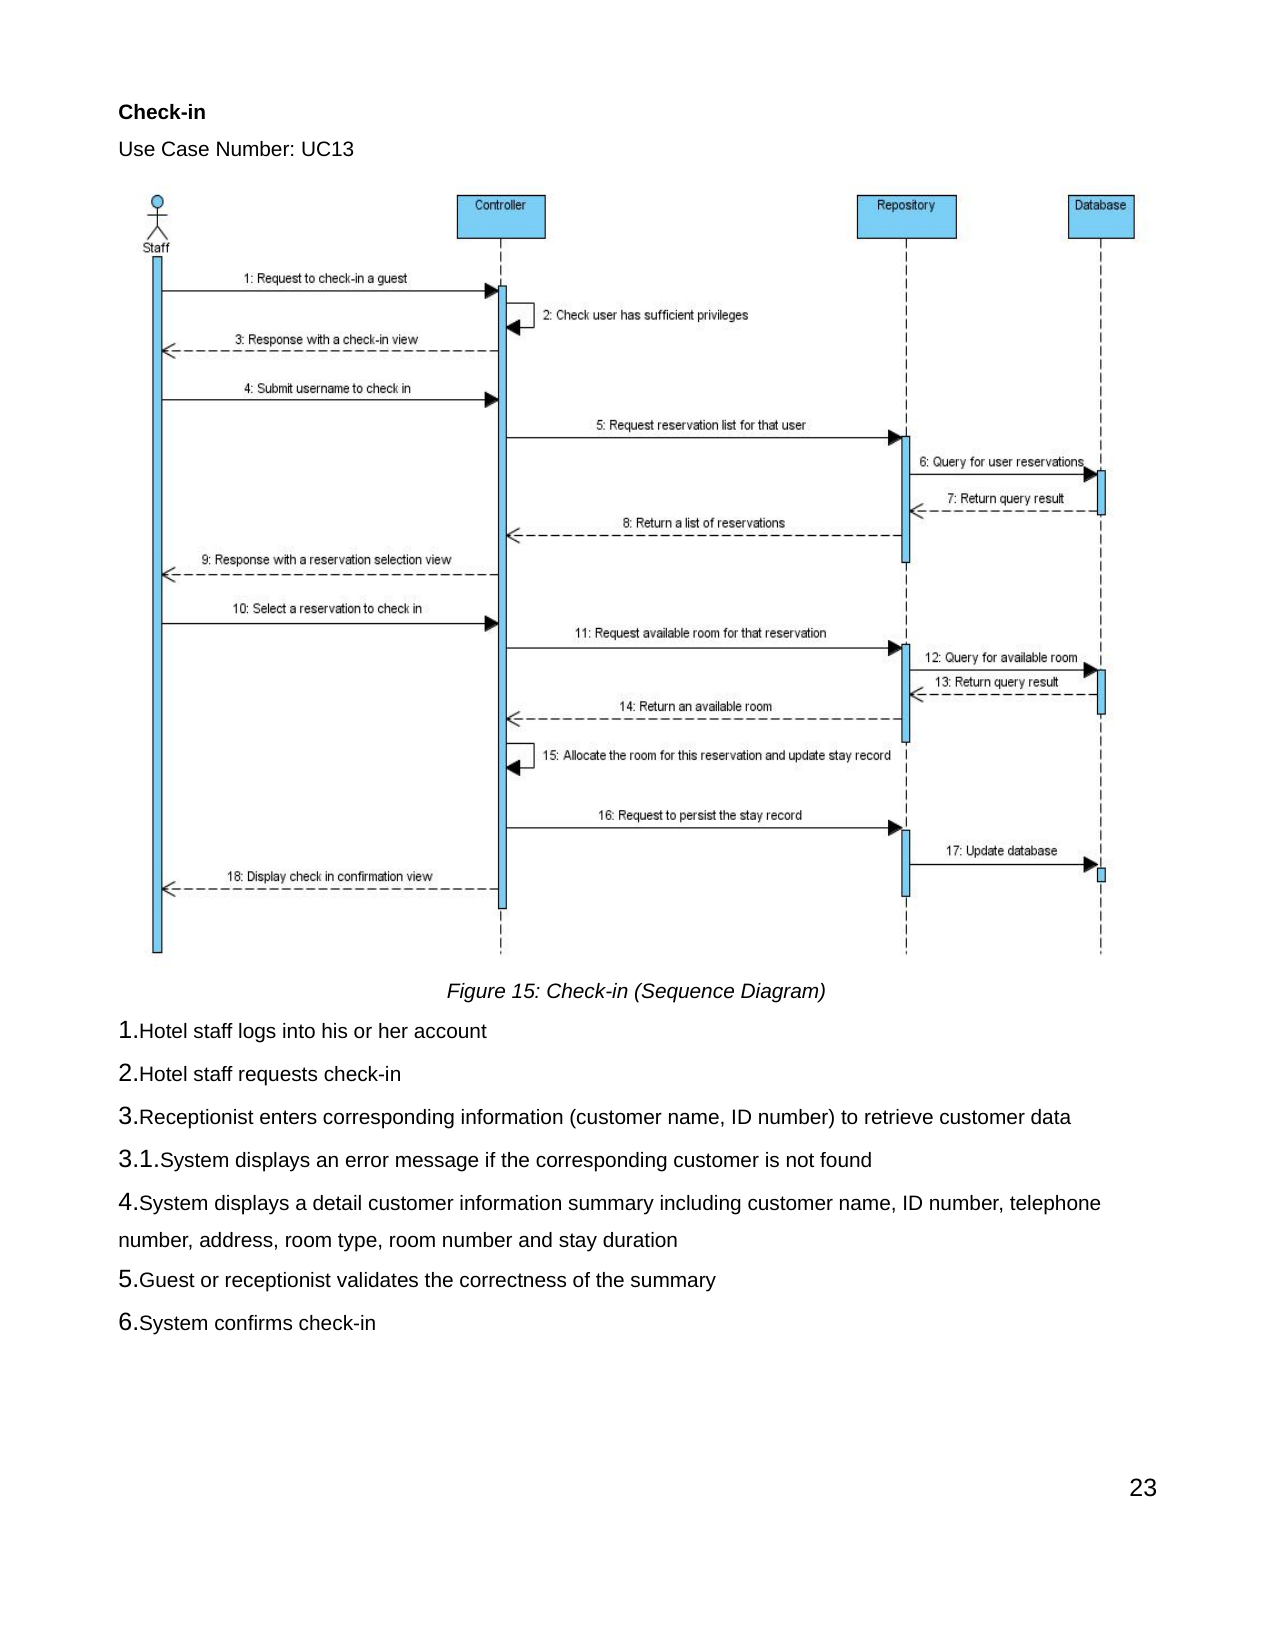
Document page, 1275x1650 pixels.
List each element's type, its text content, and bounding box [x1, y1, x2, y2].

list Hotel staff requests check-in [118, 1058, 1157, 1087]
list Hotel staff logs into his or her account [118, 1003, 1157, 1043]
text Use Case Number: UC13 [118, 136, 1157, 160]
list Guest or receptionist validates the correctness of the summary [118, 1264, 1157, 1293]
list System displays a detail customer information summary including customer name, ID number, telephone number, address, room type, room number and stay duration [118, 1187, 1157, 1252]
list Figure 15: Check-in (Sequence Diagram) [118, 979, 1157, 1003]
list [118, 172, 1157, 185]
list Receptionist enters corresponding information (customer name, ID number) to retrieve customer data [118, 1101, 1157, 1130]
subtitle Check-in [118, 100, 1157, 124]
list System displays an error message if the corresponding customer is not found [118, 1144, 1157, 1173]
list System confirms check-in [118, 1307, 1157, 1336]
picture [118, 185, 1157, 979]
